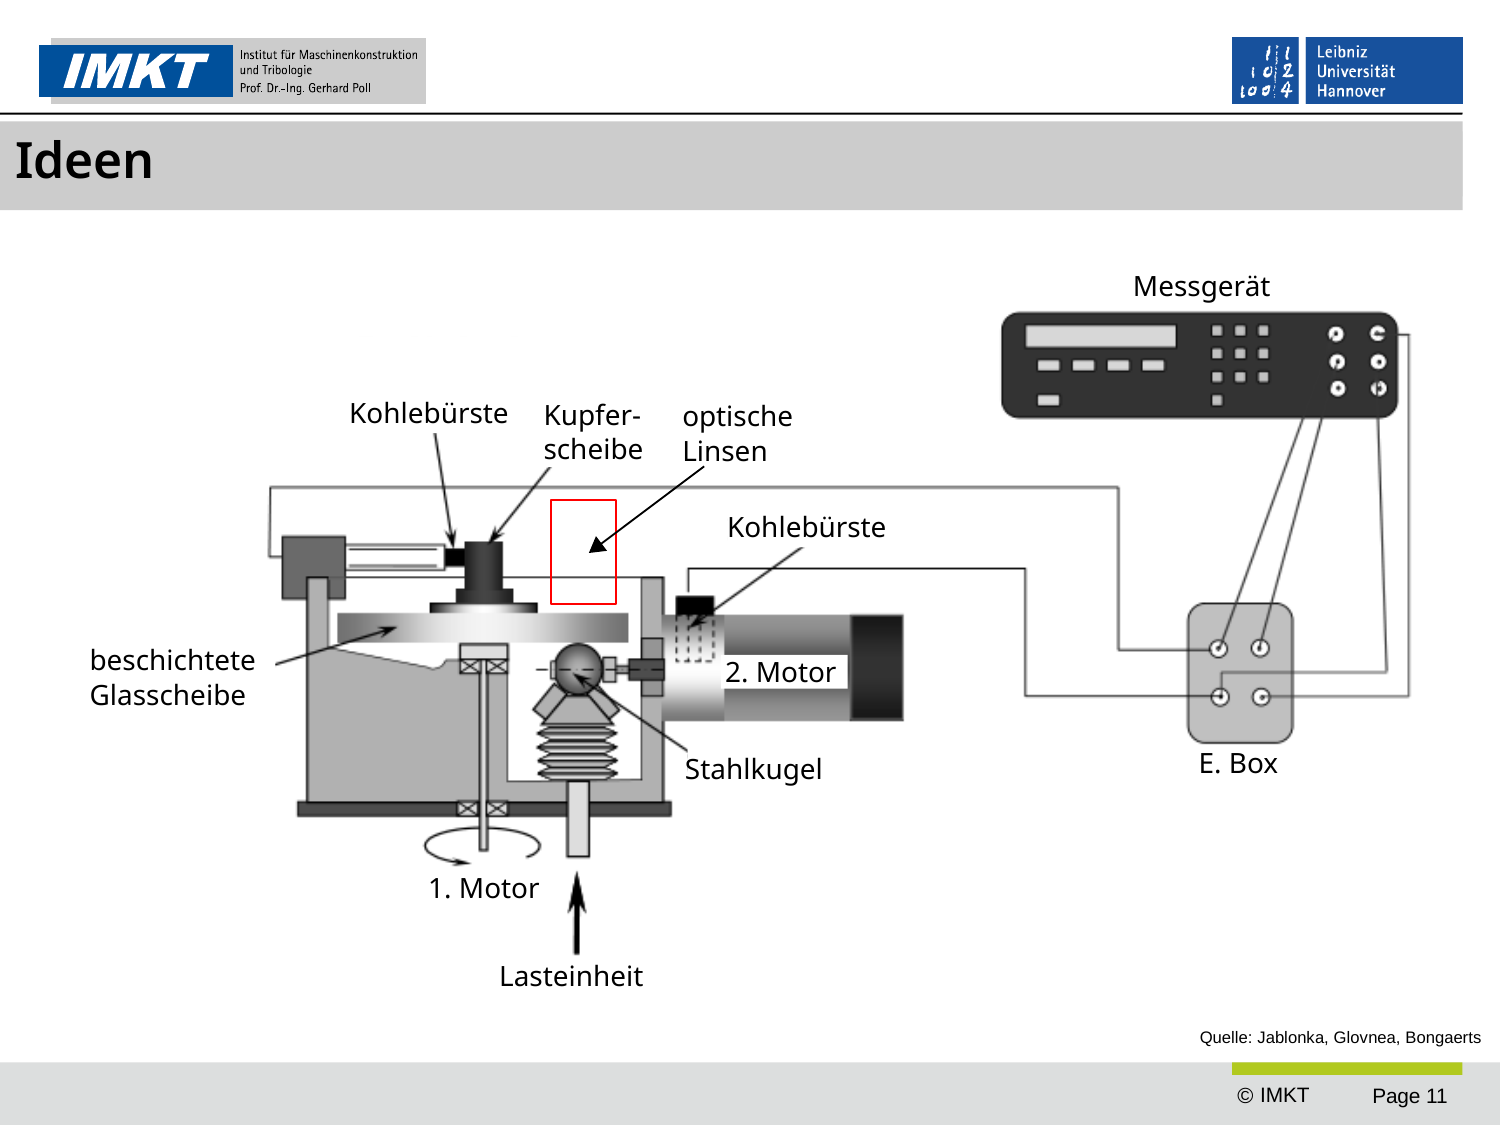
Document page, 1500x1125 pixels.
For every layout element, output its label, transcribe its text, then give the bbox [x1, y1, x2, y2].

title Ideen [0, 121, 1463, 211]
picture [1232, 37, 1463, 104]
text_box Quelle: Jablonka, Glovnea, Bongaerts [1185, 1019, 1497, 1055]
picture [74, 268, 1425, 999]
